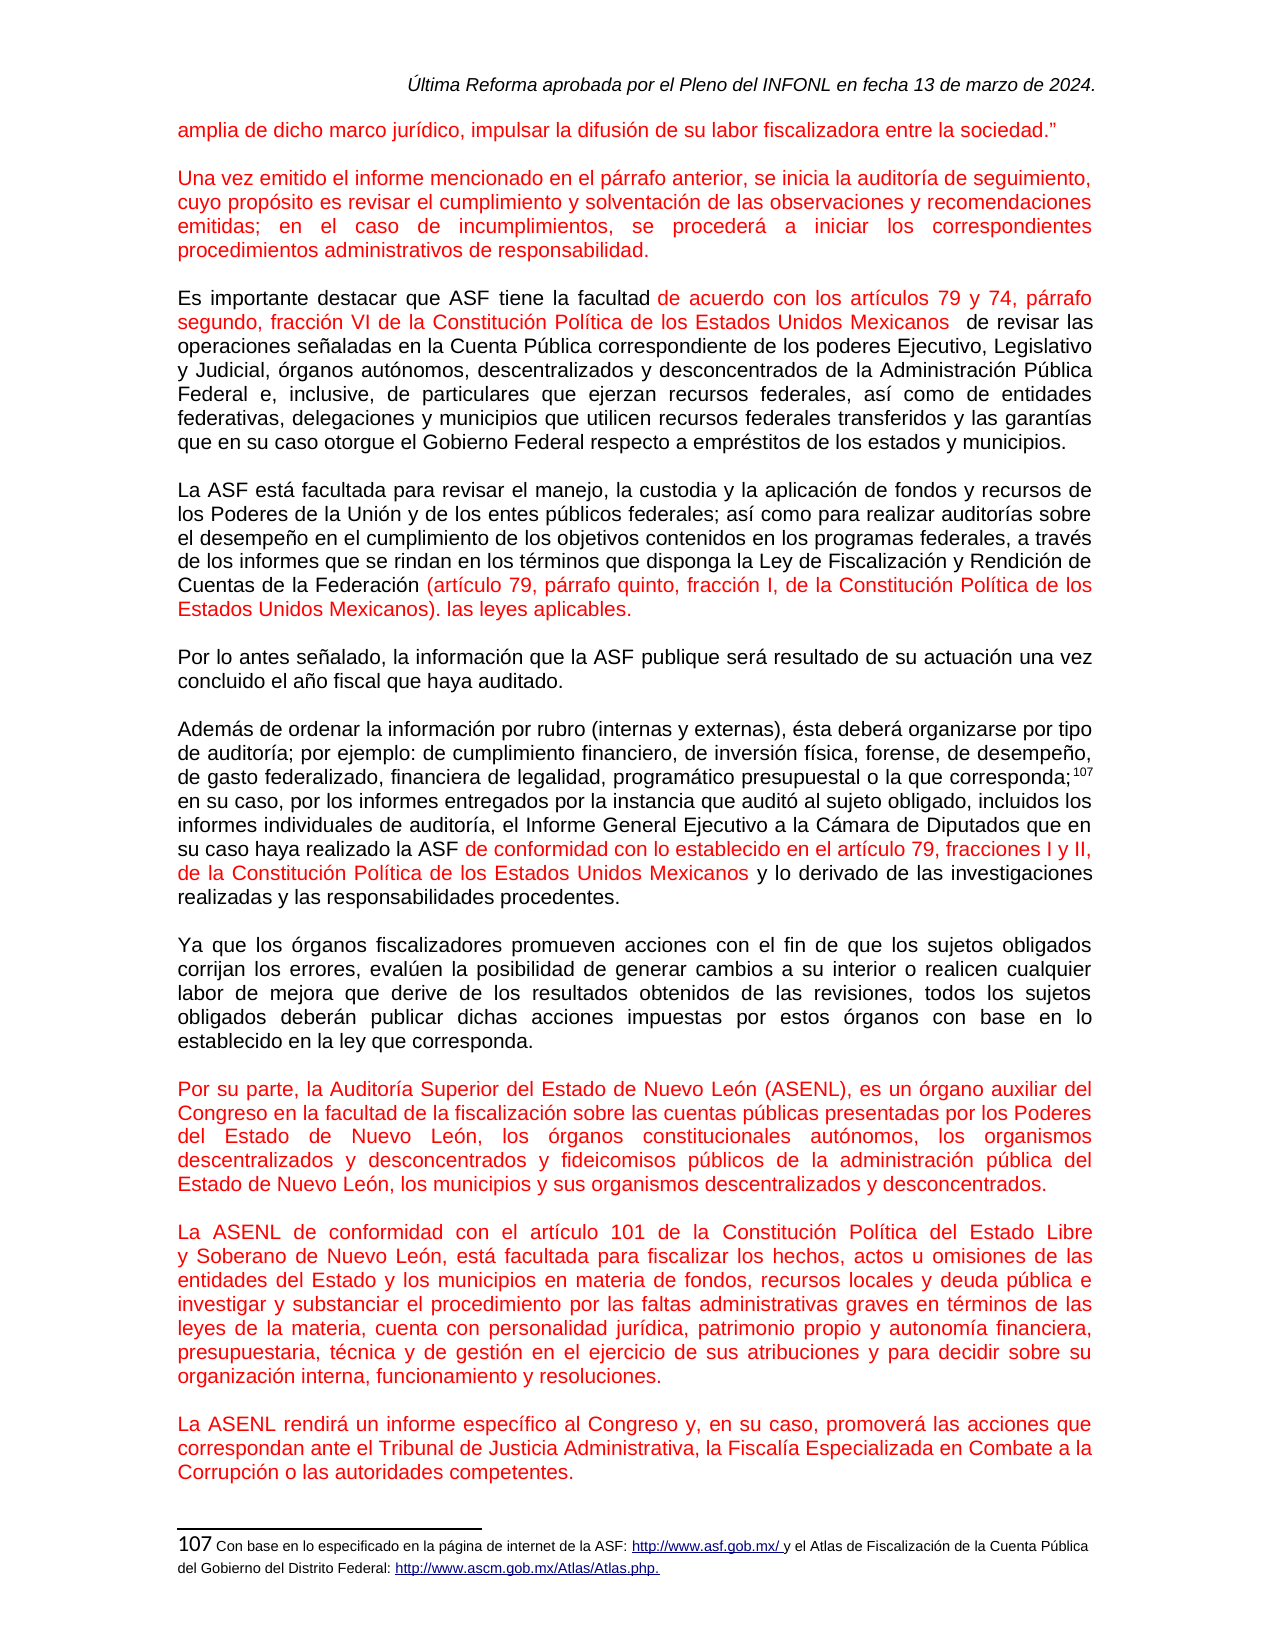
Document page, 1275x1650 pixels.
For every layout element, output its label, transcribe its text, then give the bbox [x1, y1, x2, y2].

text Es importante destacar que ASF tiene la facultad de acuerdo con los artículos 79 y 74, párrafo segundo, fracción VI de la Constitución Política de los Estados Unidos Mexicanos de revisar las operaciones señaladas en la Cuenta Pública correspondiente de los poderes Ejecutivo, Legislativo y Judicial, órganos autónomos, descentralizados y desconcentrados de la Administración Pública Federal e, inclusive, de particulares que ejerzan recursos federales, así como de entidades federativas, delegaciones y municipios que utilicen recursos federales transferidos y las garantías que en su caso otorgue el Gobierno Federal respecto a empréstitos de los estados y municipios. [177, 286, 1093, 453]
text Ya que los órganos fiscalizadores promueven acciones con el fin de que los sujetos obligados corrijan los errores, evalúen la posibilidad de generar cambios a su interior o realicen cualquier labor de mejora que derive de los resultados obtenidos de las revisiones, todos los sujetos obligados deberán publicar dichas acciones impuestas por estos órganos con base en lo establecido en la ley que corresponda. [177, 933, 1093, 1052]
text amplia de dicho marco jurídico, impulsar la difusión de su labor fiscalizadora entre la sociedad.” [177, 118, 1093, 142]
text La ASENL de conformidad con el artículo 101 de la Constitución Política del Estado Libre y Soberano de Nuevo León, está facultada para fiscalizar los hechos, actos u omisiones de las entidades del Estado y los municipios en materia de fondos, recursos locales y deuda pública e investigar y substanciar el procedimiento por las faltas administrativas graves en términos de las leyes de la materia, cuenta con personalidad jurídica, patrimonio propio y autonomía financiera, presupuestaria, técnica y de gestión en el ejercicio de sus atribuciones y para decidir sobre su organización interna, funcionamiento y resoluciones. [177, 1220, 1093, 1388]
text Por lo antes señalado, la información que la ASF publique será resultado de su actuación una vez concluido el año fiscal que haya auditado. [177, 645, 1093, 693]
text La ASENL rendirá un informe específico al Congreso y, en su caso, promoverá las acciones que correspondan ante el Tribunal de Justicia Administrativa, la Fiscalía Especializada en Combate a la Corrupción o las autoridades competentes. [177, 1412, 1093, 1484]
text Además de ordenar la información por rubro (internas y externas), ésta deberá organizarse por tipo de auditoría; por ejemplo: de cumplimiento financiero, de inversión física, forense, de desempeño, de gasto federalizado, financiera de legalidad, programático presupuestal o la que corresponda; en su caso, por los informes entregados por la instancia que auditó al sujeto obligado, incluidos los informes individuales de auditoría, el Informe General Ejecutivo a la Cámara de Diputados que en su caso haya realizado la ASF de conformidad con lo establecido en el artículo 79, fracciones I y II, de la Constitución Política de los Estados Unidos Mexicanos y lo derivado de las investigaciones realizadas y las responsabilidades procedentes. [177, 717, 1093, 909]
text Por su parte, la Auditoría Superior del Estado de Nuevo León (ASENL), es un órgano auxiliar del Congreso en la facultad de la fiscalización sobre las cuentas públicas presentadas por los Poderes del Estado de Nuevo León, los órganos constitucionales autónomos, los organismos descentralizados y desconcentrados y fideicomisos públicos de la administración pública del Estado de Nuevo León, los municipios y sus organismos descentralizados y desconcentrados. [177, 1076, 1093, 1196]
text La ASF está facultada para revisar el manejo, la custodia y la aplicación de fondos y recursos de los Poderes de la Unión y de los entes públicos federales; así como para realizar auditorías sobre el desempeño en el cumplimiento de los objetivos contenidos en los programas federales, a través de los informes que se rindan en los términos que disponga la Ley de Fiscalización y Rendición de Cuentas de la Federación (artículo 79, párrafo quinto, fracción I, de la Constitución Política de los Estados Unidos Mexicanos). las leyes aplicables. [177, 477, 1093, 621]
list Con base en lo especificado en la página de internet de la ASF: http://www.asf.gob.mx/ y el Atlas de Fiscalización de la Cuenta Pública del Gobierno del Distrito Federal: http://www.ascm.gob.mx/Atlas/Atlas.php. [177, 1529, 1094, 1576]
text Una vez emitido el informe mencionado en el párrafo anterior, se inicia la auditoría de seguimiento, cuyo propósito es revisar el cumplimiento y solventación de las observaciones y recomendaciones emitidas; en el caso de incumplimientos, se procederá a iniciar los correspondientes procedimientos administrativos de responsabilidad. [177, 166, 1093, 262]
